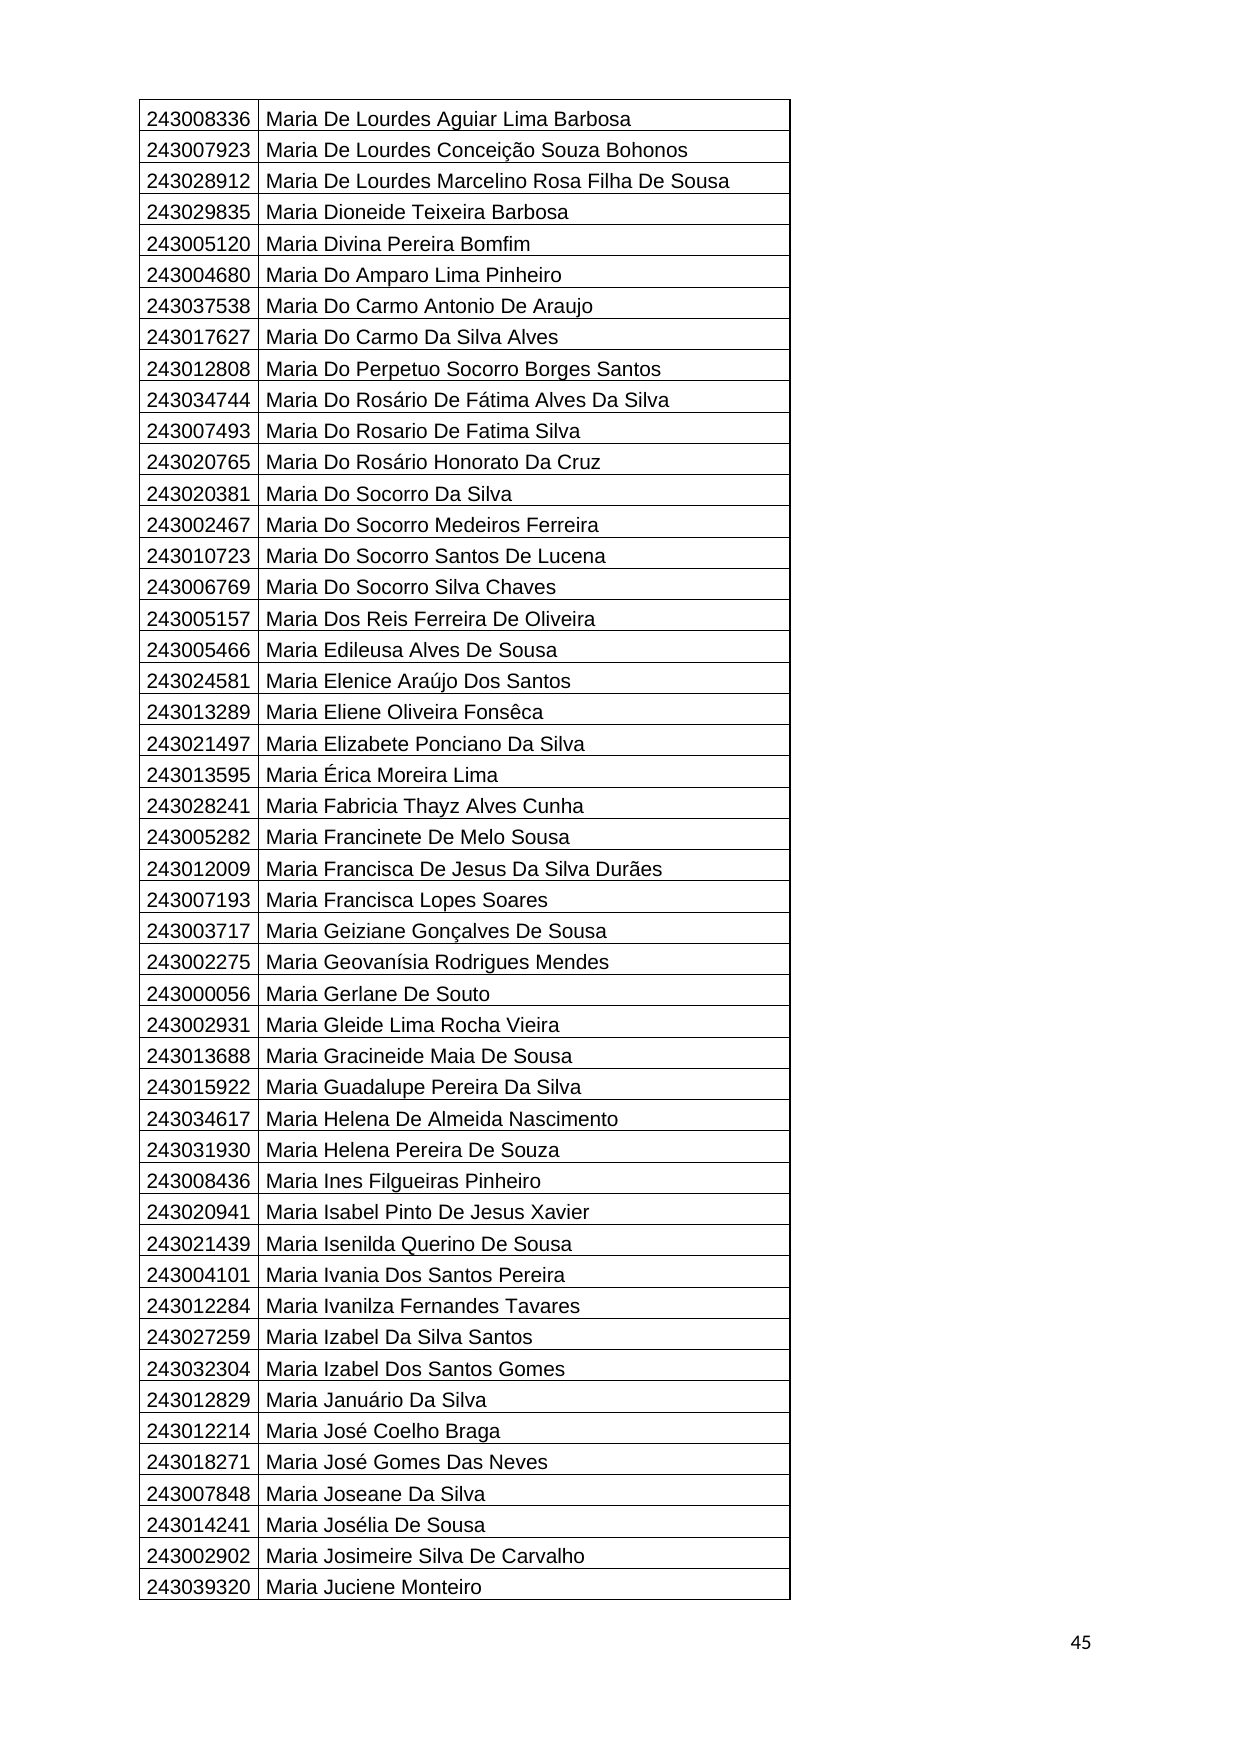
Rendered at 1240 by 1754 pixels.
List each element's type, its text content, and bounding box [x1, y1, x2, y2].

table_cell 243000056 [140, 975, 258, 1005]
table_cell Maria Do Socorro Silva Chaves [259, 569, 789, 599]
table_cell Maria Josimeire Silva De Carvalho [259, 1538, 789, 1568]
table_cell 243020941 [140, 1194, 258, 1224]
table_cell 243007493 [140, 413, 258, 443]
table_cell 243003717 [140, 913, 258, 943]
table_cell 243012214 [140, 1413, 258, 1443]
table_cell Maria Helena De Almeida Nascimento [259, 1100, 789, 1130]
table_cell 243002275 [140, 944, 258, 974]
table_cell 243005120 [140, 225, 258, 255]
table_cell Maria Francinete De Melo Sousa [259, 819, 789, 849]
table_cell Maria Gracineide Maia De Sousa [259, 1038, 789, 1068]
table_cell Maria Eliene Oliveira Fonsêca [259, 694, 789, 724]
table_cell 243005282 [140, 819, 258, 849]
table_cell 243002931 [140, 1006, 258, 1037]
table_cell 243002467 [140, 506, 258, 537]
table_cell Maria Elenice Araújo Dos Santos [259, 663, 789, 693]
table_cell 243013289 [140, 694, 258, 724]
table_cell 243027259 [140, 1319, 258, 1349]
table_cell 243031930 [140, 1131, 258, 1162]
table_cell Maria Joseane Da Silva [259, 1475, 789, 1505]
table_cell Maria De Lourdes Aguiar Lima Barbosa [259, 100, 789, 130]
table_cell Maria Do Amparo Lima Pinheiro [259, 256, 789, 287]
table_cell Maria Francisca Lopes Soares [259, 881, 789, 912]
table_cell 243032304 [140, 1350, 258, 1380]
table_cell Maria Érica Moreira Lima [259, 756, 789, 787]
table_cell 243013595 [140, 756, 258, 787]
table_cell 243034744 [140, 381, 258, 412]
table_cell Maria Guadalupe Pereira Da Silva [259, 1069, 789, 1099]
table_cell Maria Gerlane De Souto [259, 975, 789, 1005]
table_cell 243029835 [140, 194, 258, 224]
table_cell Maria Do Carmo Da Silva Alves [259, 319, 789, 349]
table_cell Maria Isenilda Querino De Sousa [259, 1225, 789, 1255]
table_cell Maria Do Carmo Antonio De Araujo [259, 288, 789, 318]
table_cell 243039320 [140, 1569, 258, 1599]
table_cell Maria Ivania Dos Santos Pereira [259, 1256, 789, 1287]
table_cell 243012808 [140, 350, 258, 380]
table_cell 243008436 [140, 1163, 258, 1193]
table_cell Maria Do Rosário De Fátima Alves Da Silva [259, 381, 789, 412]
table_cell Maria Do Rosario De Fatima Silva [259, 413, 789, 443]
table_cell 243015922 [140, 1069, 258, 1099]
table_cell Maria De Lourdes Conceição Souza Bohonos [259, 131, 789, 162]
table_cell 243007193 [140, 881, 258, 912]
table_cell Maria Januário Da Silva [259, 1381, 789, 1412]
table_cell Maria Josélia De Sousa [259, 1506, 789, 1537]
table_cell Maria Juciene Monteiro [259, 1569, 789, 1599]
table_cell Maria Ines Filgueiras Pinheiro [259, 1163, 789, 1193]
table_cell 243017627 [140, 319, 258, 349]
table_cell Maria Izabel Da Silva Santos [259, 1319, 789, 1349]
table_cell 243018271 [140, 1444, 258, 1474]
table_cell Maria Izabel Dos Santos Gomes [259, 1350, 789, 1380]
table_cell Maria José Coelho Braga [259, 1413, 789, 1443]
table_cell Maria Helena Pereira De Souza [259, 1131, 789, 1162]
table_cell 243020381 [140, 475, 258, 505]
table_cell Maria Do Perpetuo Socorro Borges Santos [259, 350, 789, 380]
table_cell Maria Dioneide Teixeira Barbosa [259, 194, 789, 224]
table_cell Maria De Lourdes Marcelino Rosa Filha De Sousa [259, 163, 789, 193]
table_cell Maria Isabel Pinto De Jesus Xavier [259, 1194, 789, 1224]
table_cell 243010723 [140, 538, 258, 568]
table_cell 243028241 [140, 788, 258, 818]
table_cell 243005466 [140, 631, 258, 662]
table_cell 243012829 [140, 1381, 258, 1412]
table_cell Maria Gleide Lima Rocha Vieira [259, 1006, 789, 1037]
table_cell 243012009 [140, 850, 258, 880]
table_cell Maria Geiziane Gonçalves De Sousa [259, 913, 789, 943]
table_cell 243005157 [140, 600, 258, 630]
table_cell Maria Fabricia Thayz Alves Cunha [259, 788, 789, 818]
table_cell Maria Ivanilza Fernandes Tavares [259, 1288, 789, 1318]
table_cell Maria Divina Pereira Bomfim [259, 225, 789, 255]
table_cell 243008336 [140, 100, 258, 130]
table_cell 243012284 [140, 1288, 258, 1318]
table_cell 243028912 [140, 163, 258, 193]
table_cell 243021439 [140, 1225, 258, 1255]
table_cell 243007923 [140, 131, 258, 162]
table_cell Maria Dos Reis Ferreira De Oliveira [259, 600, 789, 630]
table_cell Maria Do Rosário Honorato Da Cruz [259, 444, 789, 474]
table_cell Maria Geovanísia Rodrigues Mendes [259, 944, 789, 974]
table_cell 243014241 [140, 1506, 258, 1537]
table_cell 243002902 [140, 1538, 258, 1568]
table_cell 243037538 [140, 288, 258, 318]
table_cell 243004101 [140, 1256, 258, 1287]
table_cell Maria Do Socorro Medeiros Ferreira [259, 506, 789, 537]
table_cell 243013688 [140, 1038, 258, 1068]
table_cell Maria Edileusa Alves De Sousa [259, 631, 789, 662]
table_cell Maria Elizabete Ponciano Da Silva [259, 725, 789, 755]
table_cell 243024581 [140, 663, 258, 693]
table_cell 243007848 [140, 1475, 258, 1505]
table_cell 243034617 [140, 1100, 258, 1130]
table_cell 243020765 [140, 444, 258, 474]
table_cell Maria Francisca De Jesus Da Silva Durães [259, 850, 789, 880]
table_cell Maria José Gomes Das Neves [259, 1444, 789, 1474]
table_cell Maria Do Socorro Santos De Lucena [259, 538, 789, 568]
table_cell 243006769 [140, 569, 258, 599]
table_cell 243004680 [140, 256, 258, 287]
table_cell Maria Do Socorro Da Silva [259, 475, 789, 505]
table_cell 243021497 [140, 725, 258, 755]
